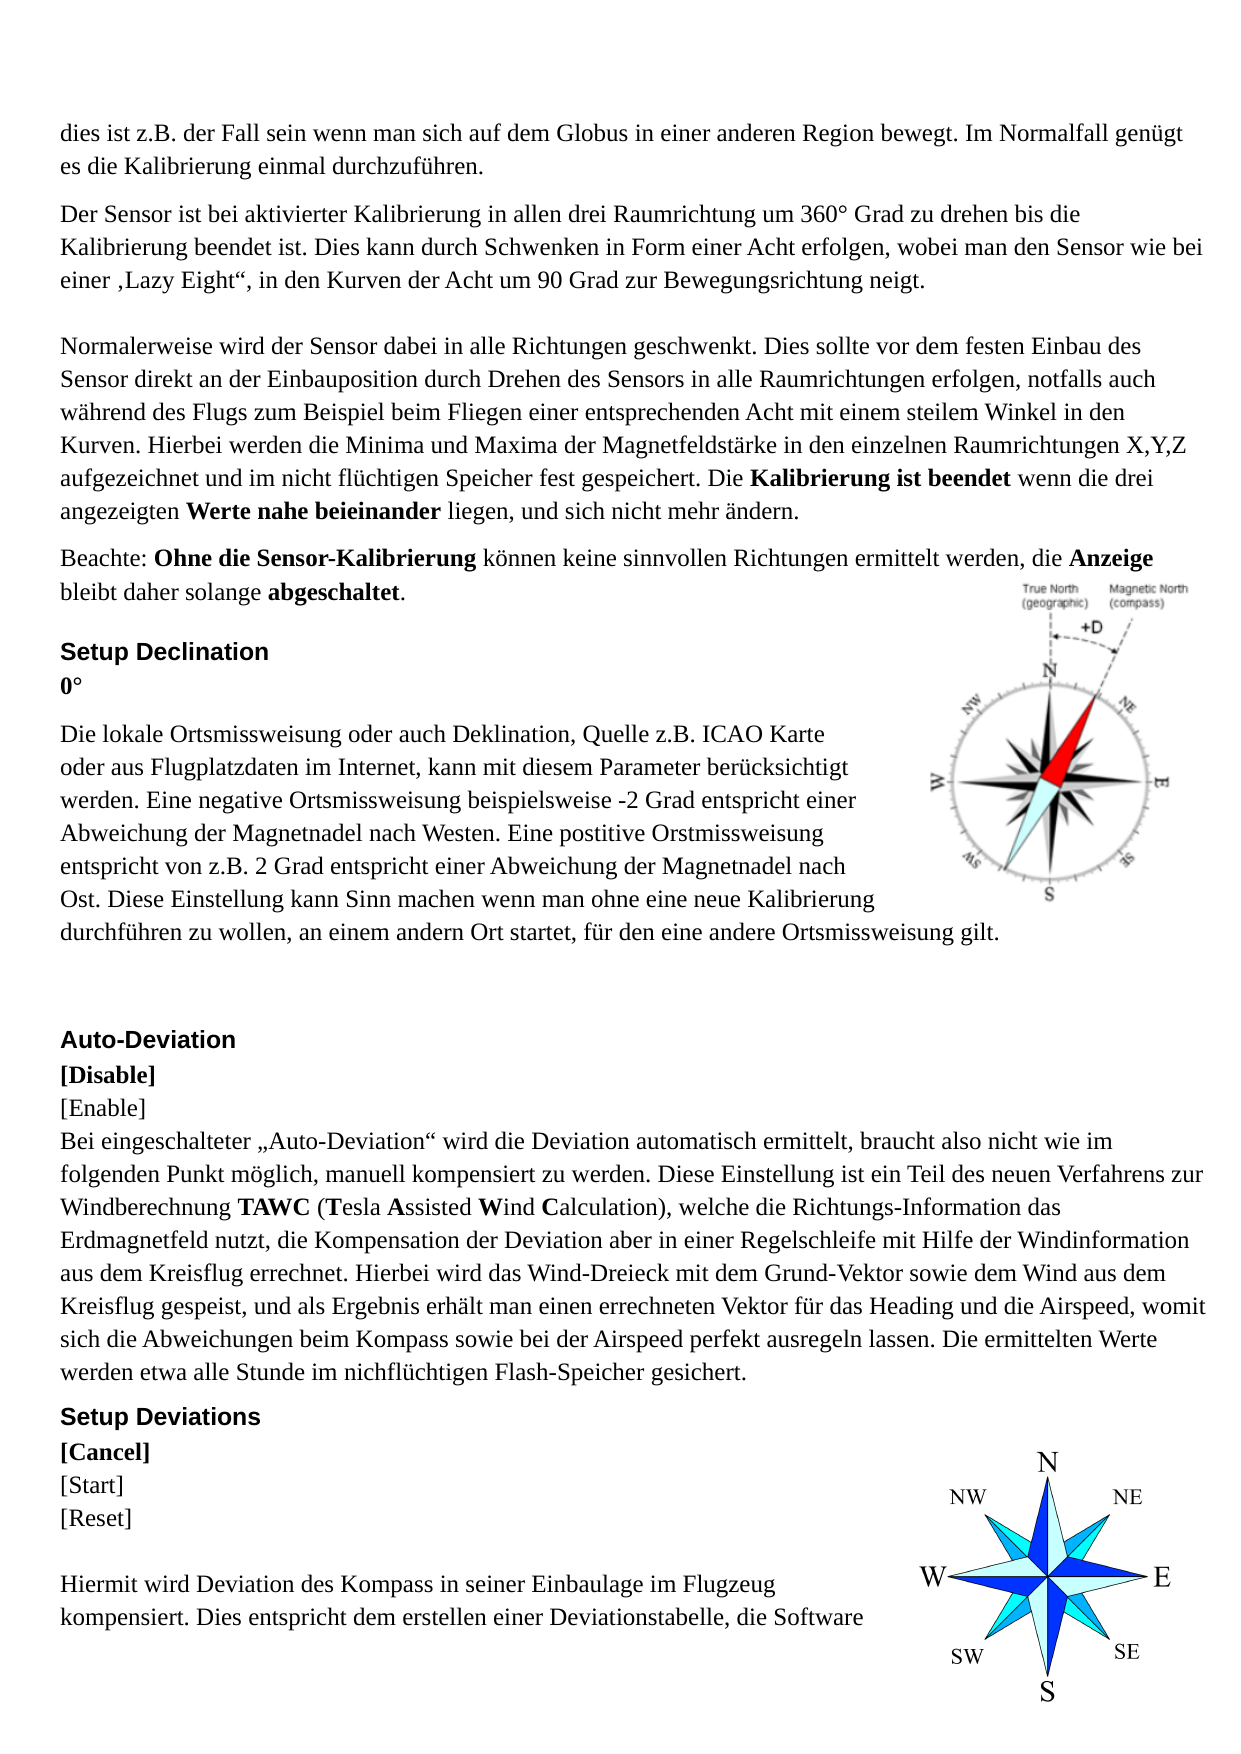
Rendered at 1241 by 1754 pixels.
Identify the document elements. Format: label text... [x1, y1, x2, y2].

text Normalerweise wird der Sensor dabei in alle Richtungen geschwenkt. Dies sollte vor dem festen Einbau des Sensor direkt an der Einbauposition durch Drehen des Sensors in alle Raumrichtungen erfolgen, notfalls auch während des Flugs zum Beispiel beim Fliegen einer entsprechenden Acht mit einem steilem Winkel in den Kurven. Hierbei werden die Minima und Maxima der Magnetfeldstärke in den einzelnen Raumrichtungen X,Y,Z aufgezeichnet und im nicht flüchtigen Speicher fest gespeichert. Die Kalibrierung ist beendet wenn die drei angezeigten Werte nahe beieinander liegen, und sich nicht mehr ändern. [60, 331, 1207, 525]
text [1182, 1503, 1207, 1532]
text dies ist z.B. der Fall sein wenn man sich auf dem Globus in einer anderen Region bewegt. Im Normalfall genügt es die Kalibrierung einmal durchzuführen. [60, 118, 1207, 180]
text Die lokale Ortsmissweisung oder auch Deklination, Quelle z.B. ICAO Karte oder aus Flugplatzdaten im Internet, kann mit diesem Parameter berücksichtigt werden. Eine negative Ortsmissweisung beispielsweise -2 Grad entspricht einer Abweichung der Magnetnadel nach Westen. Eine postitive Orstmissweisung entspricht von z.B. 2 Grad entspricht einer Abweichung der Magnetnadel nach Ost. Diese Einstellung kann Sinn machen wenn man ohne eine neue Kalibrierung durchführen zu wollen, an einem andern Ort startet, für den eine andere Ortsmissweisung gilt. [60, 719, 1207, 946]
text 0° [60, 671, 905, 700]
subtitle Auto-Deviation [60, 1025, 1207, 1053]
picture [913, 1442, 1182, 1711]
text [1182, 1470, 1207, 1499]
text [Disable] [60, 1060, 1207, 1088]
text [Reset] [60, 1503, 913, 1532]
subtitle Setup Declination [60, 637, 905, 665]
text Beachte: Ohne die Sensor-Kalibrierung können keine sinnvollen Richtungen ermittelt werden, die Anzeige bleibt daher solange abgeschaltet. [60, 543, 1207, 605]
subtitle [1192, 637, 1207, 665]
text Der Sensor ist bei aktivierter Kalibrierung in allen drei Raumrichtung um 360° Grad zu drehen bis die Kalibrierung beendet ist. Dies kann durch Schwenken in Form einer Acht erfolgen, wobei man den Sensor wie bei einer ‚Lazy Eight“, in den Kurven der Acht um 90 Grad zur Bewegungsrichtung neigt. [60, 199, 1207, 293]
text Hiermit wird Deviation des Kompass in seiner Einbaulage im Flugzeug kompensiert. Dies entspricht dem erstellen einer Deviationstabelle, die Software [60, 1569, 913, 1631]
picture [905, 579, 1192, 908]
subtitle Setup Deviations [60, 1402, 1207, 1431]
text [Cancel] [60, 1437, 1207, 1466]
text [Start] [60, 1470, 913, 1499]
text [Enable] [60, 1093, 1207, 1121]
text Bei eingeschalteter „Auto-Deviation“ wird die Deviation automatisch ermittelt, braucht also nicht wie im folgenden Punkt möglich, manuell kompensiert zu werden. Diese Einstellung ist ein Teil des neuen Verfahrens zur Windberechnung TAWC (Tesla Assisted Wind Calculation), welche die Richtungs-Information das Erdmagnetfeld nutzt, die Kompensation der Deviation aber in einer Regelschleife mit Hilfe der Windinformation aus dem Kreisflug errechnet. Hierbei wird das Wind-Dreieck mit dem Grund-Vektor sowie dem Wind aus dem Kreisflug gespeist, und als Ergebnis erhält man einen errechneten Vektor für das Heading und die Airspeed, womit sich die Abweichungen beim Kompass sowie bei der Airspeed perfekt ausregeln lassen. Die ermittelten Werte werden etwa alle Stunde im nichflüchtigen Flash-Speicher gesichert. [60, 1126, 1207, 1386]
text [1192, 671, 1207, 700]
